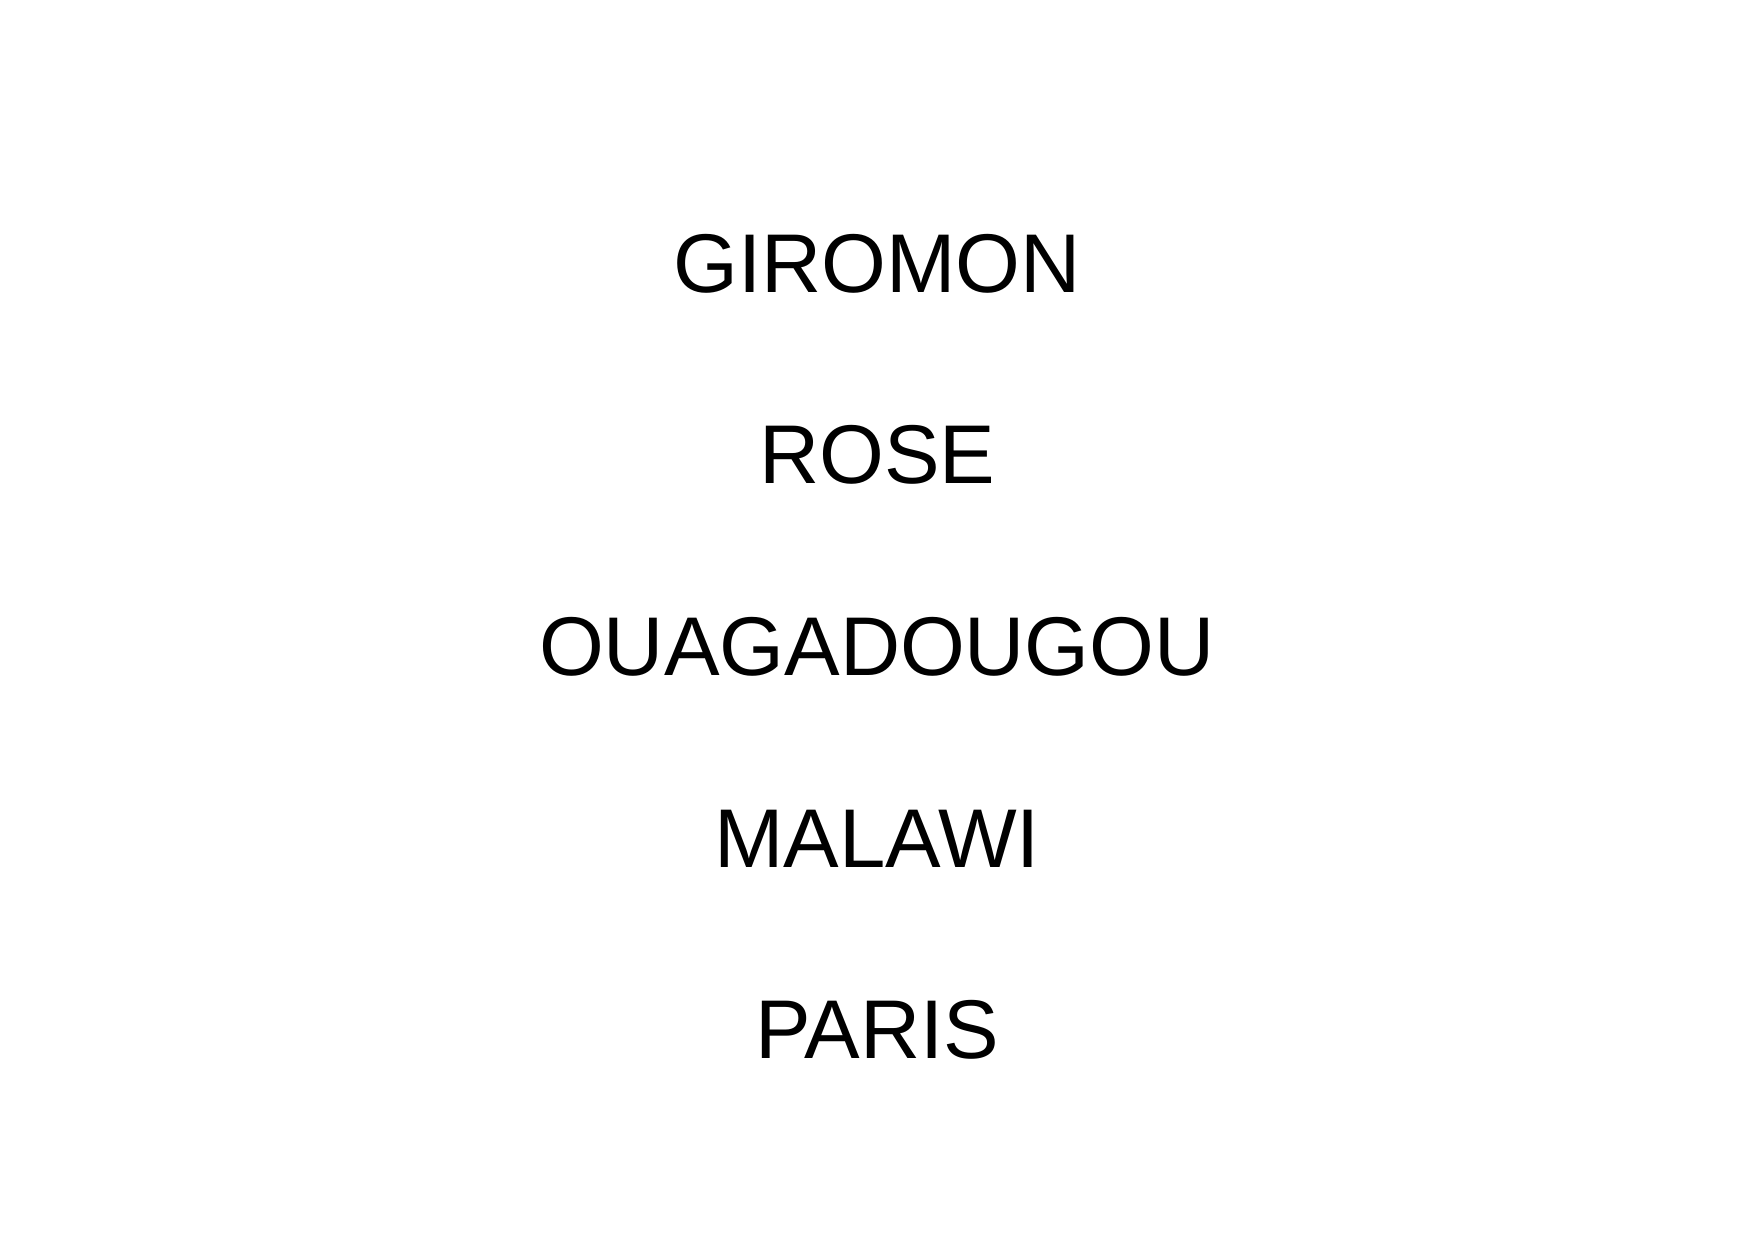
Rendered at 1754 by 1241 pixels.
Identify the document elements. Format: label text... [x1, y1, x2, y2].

text ROSE [118, 406, 1636, 501]
text GIROMON [118, 214, 1636, 310]
text PARIS [118, 981, 1636, 1076]
text OUAGADOUGOU [118, 597, 1636, 693]
text MALAWI [118, 789, 1636, 885]
